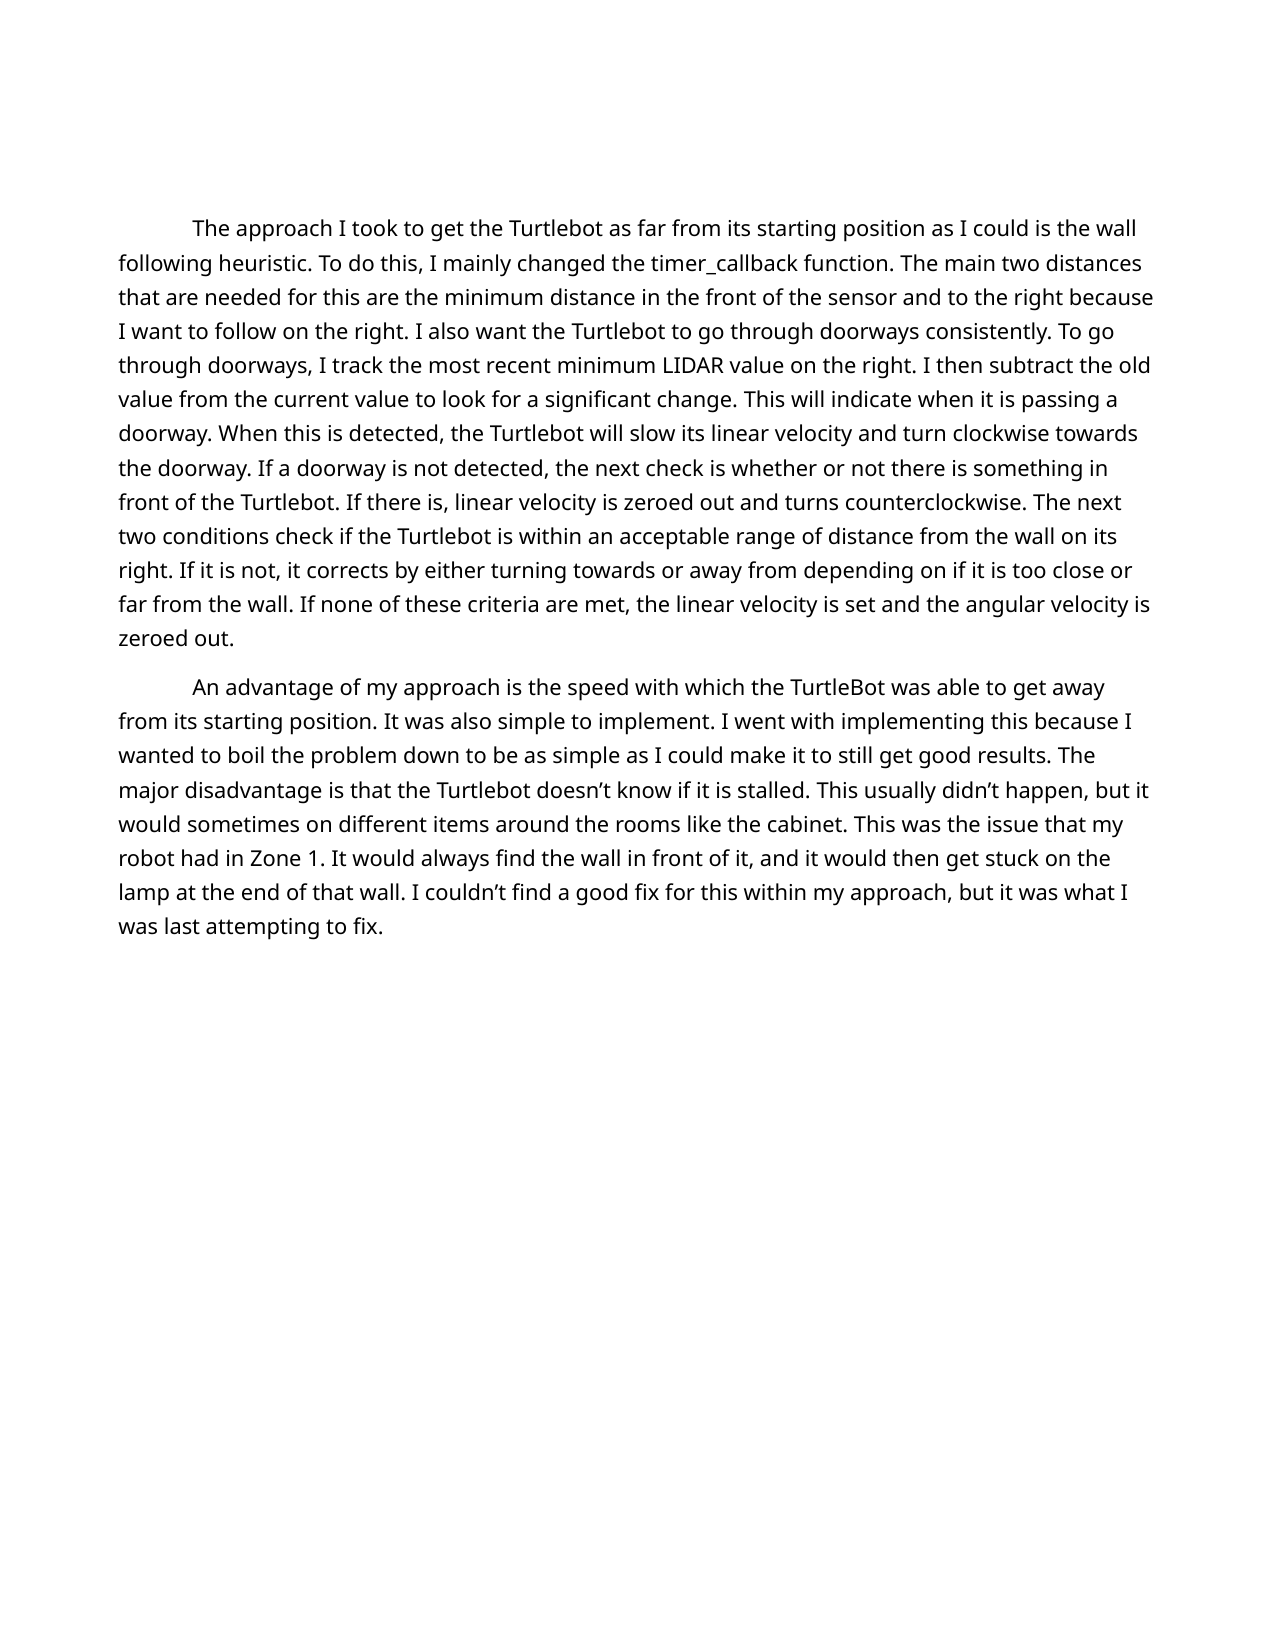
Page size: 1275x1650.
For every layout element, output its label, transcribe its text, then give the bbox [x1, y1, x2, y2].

text The approach I took to get the Turtlebot as far from its starting position as I could is the wall following heuristic. To do this, I mainly changed the timer_callback function. The main two distances that are needed for this are the minimum distance in the front of the sensor and to the right because I want to follow on the right. I also want the Turtlebot to go through doorways consistently. To go through doorways, I track the most recent minimum LIDAR value on the right. I then subtract the old value from the current value to look for a significant change. This will indicate when it is passing a doorway. When this is detected, the Turtlebot will slow its linear velocity and turn clockwise towards the doorway. If a doorway is not detected, the next check is whether or not there is something in front of the Turtlebot. If there is, linear velocity is zeroed out and turns counterclockwise. The next two conditions check if the Turtlebot is within an acceptable range of distance from the wall on its right. If it is not, it corrects by either turning towards or away from depending on if it is too close or far from the wall. If none of these criteria are met, the linear velocity is set and the angular velocity is zeroed out. [118, 213, 1157, 653]
text An advantage of my approach is the speed with which the TurtleBot was able to get away from its starting position. It was also simple to implement. I went with implementing this because I wanted to boil the problem down to be as simple as I could make it to still get good results. The major disadvantage is that the Turtlebot doesn’t know if it is stalled. This usually didn’t happen, but it would sometimes on different items around the rooms like the cabinet. This was the issue that my robot had in Zone 1. It would always find the wall in front of it, and it would then get stuck on the lamp at the end of that wall. I couldn’t find a good fix for this within my approach, but it was what I was last attempting to fix. [118, 672, 1157, 941]
